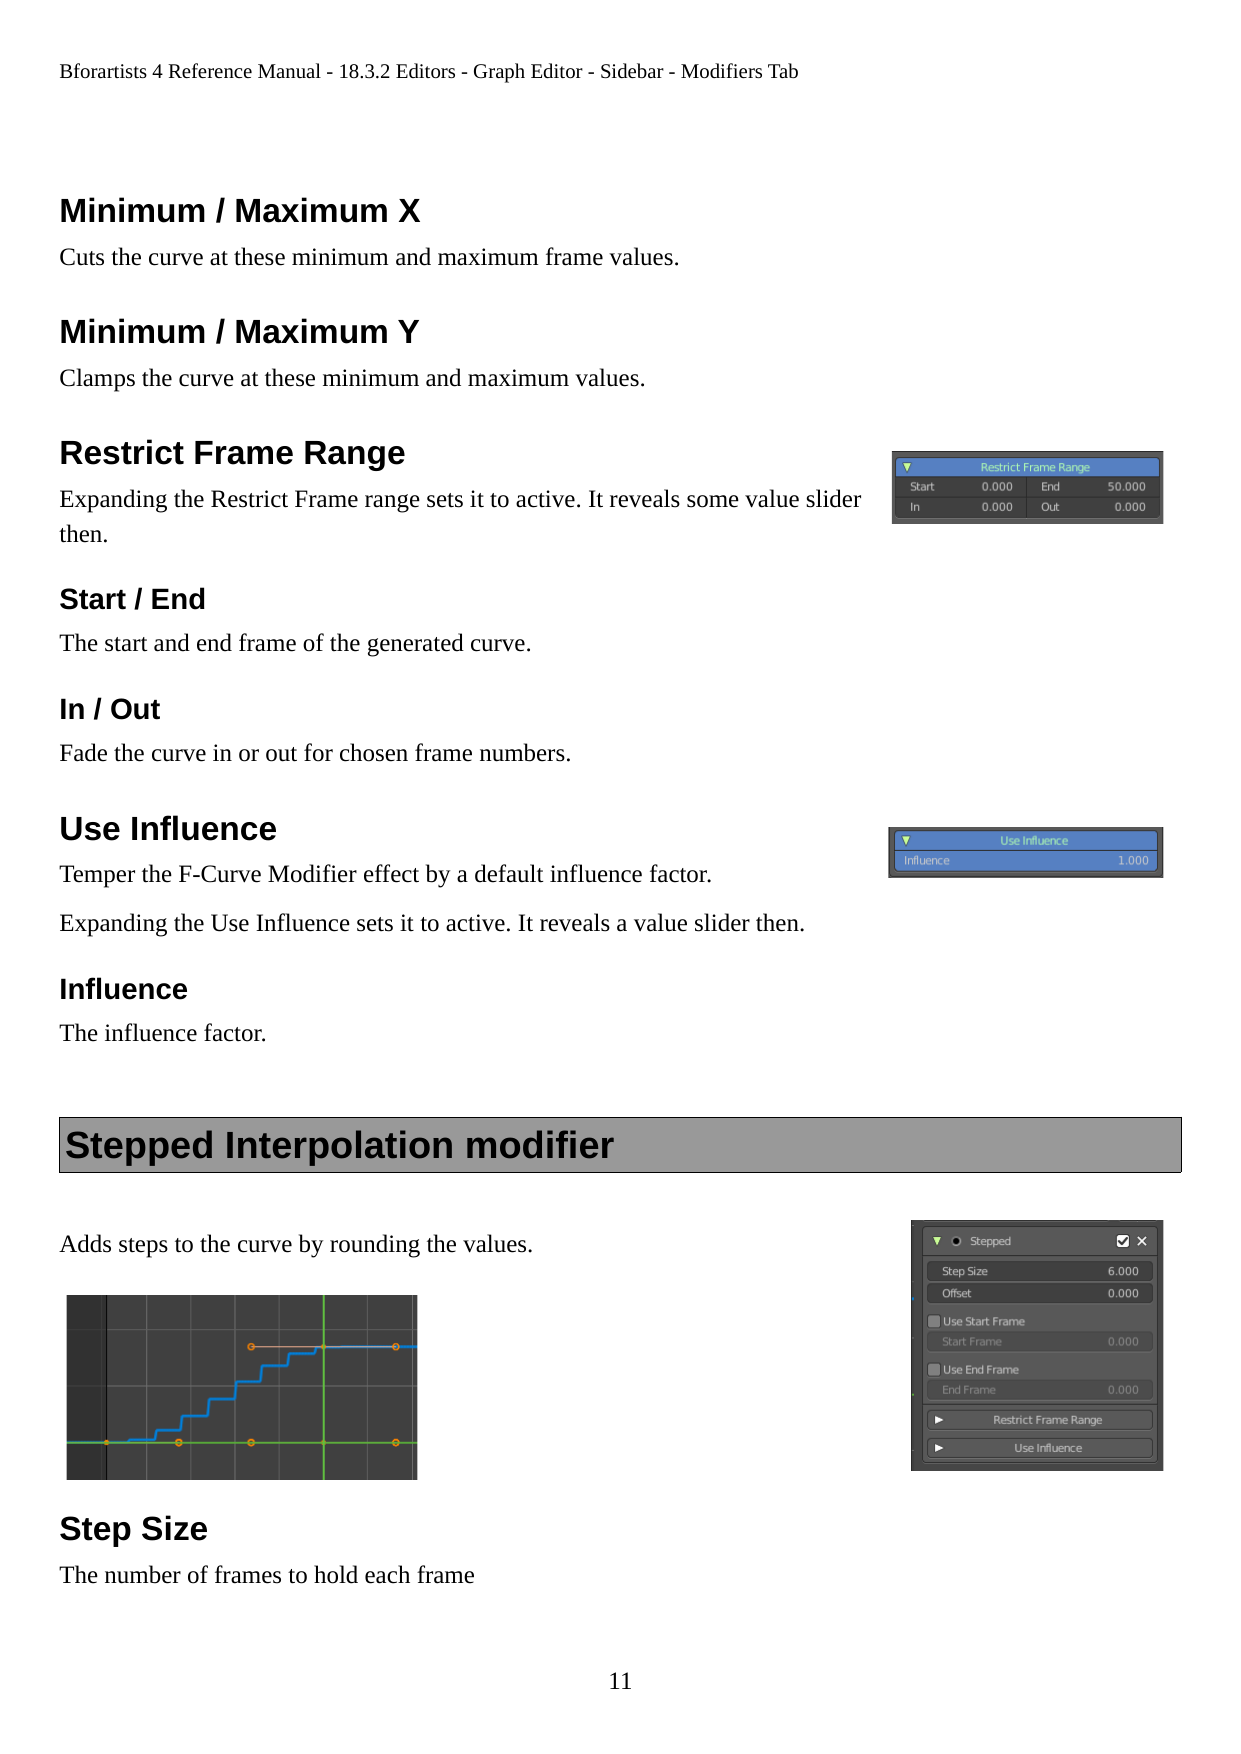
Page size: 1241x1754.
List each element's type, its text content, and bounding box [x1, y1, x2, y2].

table_header Stepped Interpolation modifier [60, 1118, 1181, 1172]
text The start and end frame of the generated curve. [59, 628, 1181, 657]
text Temper the F-Curve Modifier effect by a default influence factor. [59, 859, 1181, 888]
subtitle Step Size [59, 1509, 1181, 1548]
subtitle Use Influence [59, 808, 1181, 847]
text The number of frames to hold each frame [59, 1560, 1181, 1589]
subtitle Restrict Frame Range [59, 433, 1181, 472]
text Clamps the curve at these minimum and maximum values. [59, 363, 1181, 392]
picture [891, 451, 1164, 524]
text Adds steps to the curve by rounding the values. [59, 1229, 911, 1258]
text Expanding the Restrict Frame range sets it to active. It reveals some value slider then. [59, 484, 1181, 547]
picture [66, 1295, 418, 1480]
text Expanding the Use Influence sets it to active. It reveals a value slider then. [59, 908, 1181, 937]
subtitle Minimum / Maximum X [59, 191, 1181, 229]
subtitle In / Out [59, 692, 1181, 726]
picture [888, 827, 1164, 878]
subtitle Minimum / Maximum Y [59, 312, 1181, 351]
text The influence factor. [59, 1018, 1181, 1047]
subtitle Influence [59, 972, 1181, 1006]
picture [911, 1220, 1164, 1471]
text Cuts the curve at these minimum and maximum frame values. [59, 242, 1181, 271]
subtitle Start / End [59, 582, 1181, 616]
text Fade the curve in or out for chosen frame numbers. [59, 738, 1181, 767]
